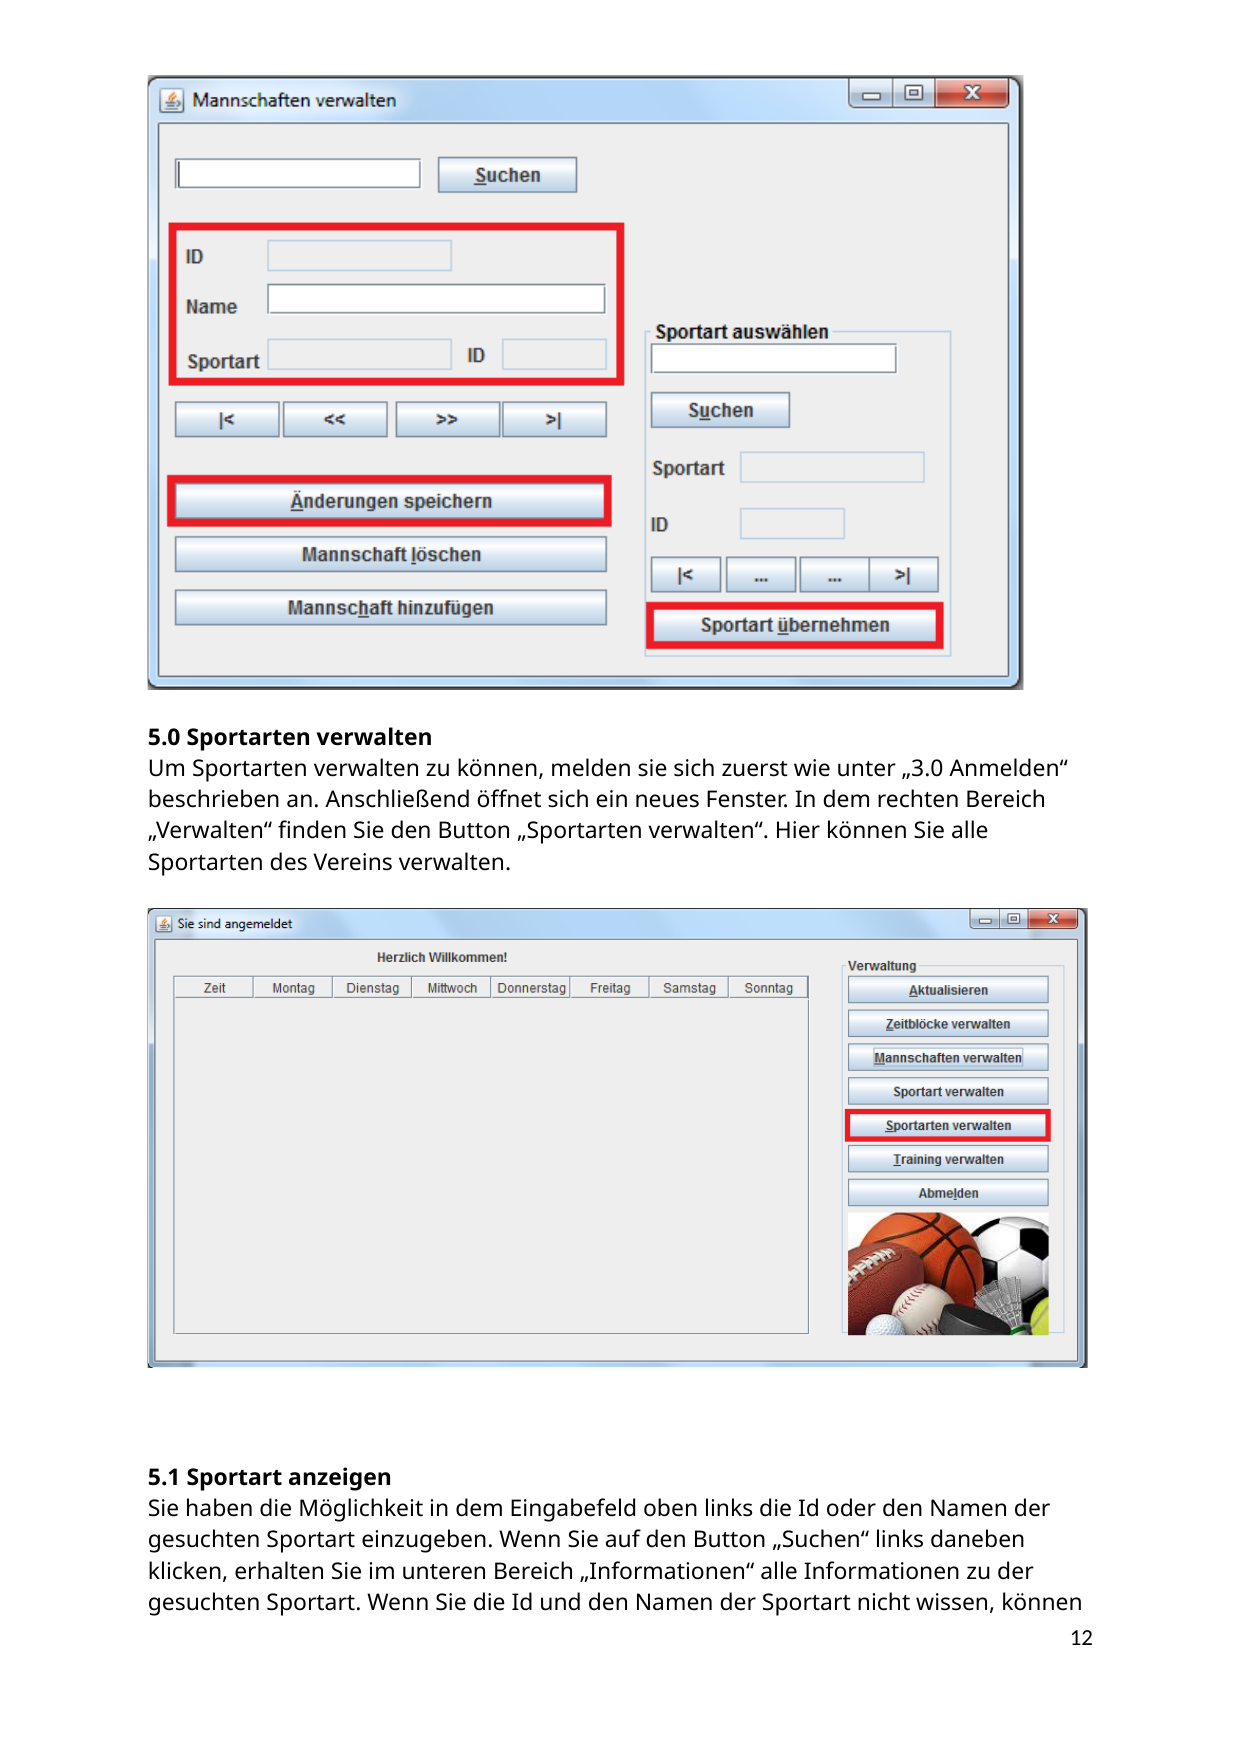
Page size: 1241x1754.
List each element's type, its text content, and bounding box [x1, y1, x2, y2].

list Um Sportarten verwalten zu können, melden sie sich zuerst wie unter „3.0 Anmelden“ beschrieben an. Anschließend öffnet sich ein neues Fenster. In dem rechten Bereich „Verwalten“ finden Sie den Button „Sportarten verwalten“. Hier können Sie alle Sportarten des Vereins verwalten. [148, 752, 1093, 877]
picture [147, 75, 1091, 690]
picture [147, 908, 1093, 1368]
text Sie haben die Möglichkeit in dem Eingabefeld oben links die Id oder den Namen der gesuchten Sportart einzugeben. Wenn Sie auf den Button „Suchen“ links daneben klicken, erhalten Sie im unteren Bereich „Informationen“ alle Informationen zu der gesuchten Sportart. Wenn Sie die Id und den Namen der Sportart nicht wissen, können [148, 1492, 1093, 1617]
list 5.0 Sportarten verwalten [148, 721, 1093, 752]
text 5.1 Sportart anzeigen [148, 1461, 1093, 1492]
